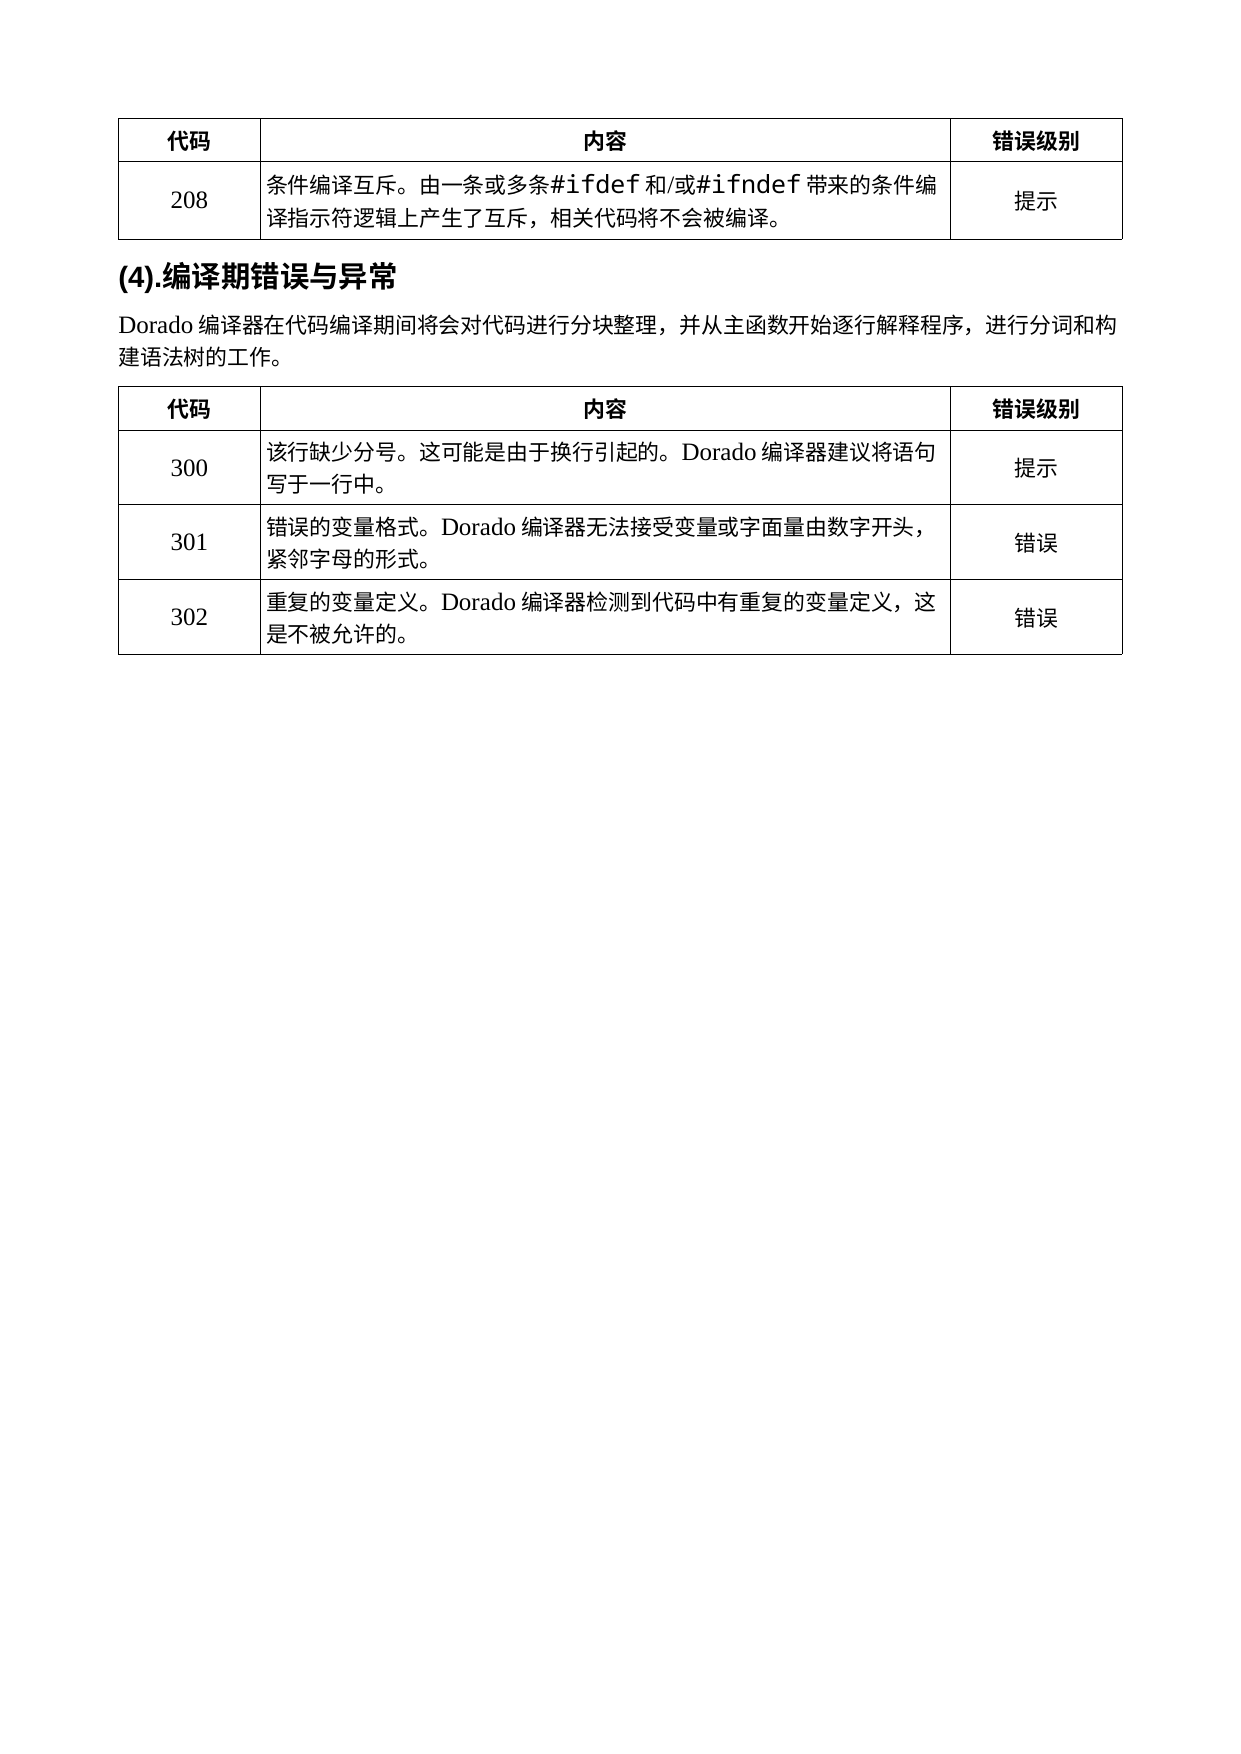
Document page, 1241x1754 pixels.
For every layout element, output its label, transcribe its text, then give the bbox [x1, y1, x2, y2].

table_header 内容 [261, 387, 950, 429]
table_cell 提示 [951, 431, 1122, 504]
table_cell 错误 [951, 580, 1122, 654]
table_header 代码 [119, 119, 260, 161]
table_cell 错误的变量格式。Dorado编译器无法接受变量或字面量由数字开头，紧邻字母的形式。 [261, 505, 950, 579]
table_cell 208 [119, 162, 260, 239]
table_header 代码 [119, 387, 260, 429]
table_header 内容 [261, 119, 950, 161]
text Dorado编译器在代码编译期间将会对代码进行分块整理，并从主函数开始逐行解释程序，进行分词和构建语法树的工作。 [118, 308, 1122, 372]
table_header 错误级别 [951, 387, 1122, 429]
table_cell 300 [119, 431, 260, 504]
table_cell 条件编译互斥。由一条或多条#ifdef和/或#ifndef带来的条件编译指示符逻辑上产生了互斥，相关代码将不会被编译。 [261, 162, 950, 239]
subtitle (4).编译期错误与异常 [118, 253, 1122, 296]
table_header 错误级别 [951, 119, 1122, 161]
table_cell 提示 [951, 162, 1122, 239]
table_cell 301 [119, 505, 260, 579]
table_cell 该行缺少分号。这可能是由于换行引起的。Dorado编译器建议将语句写于一行中。 [261, 431, 950, 504]
table_cell 错误 [951, 505, 1122, 579]
table_cell 302 [119, 580, 260, 654]
table_cell 重复的变量定义。Dorado编译器检测到代码中有重复的变量定义，这是不被允许的。 [261, 580, 950, 654]
